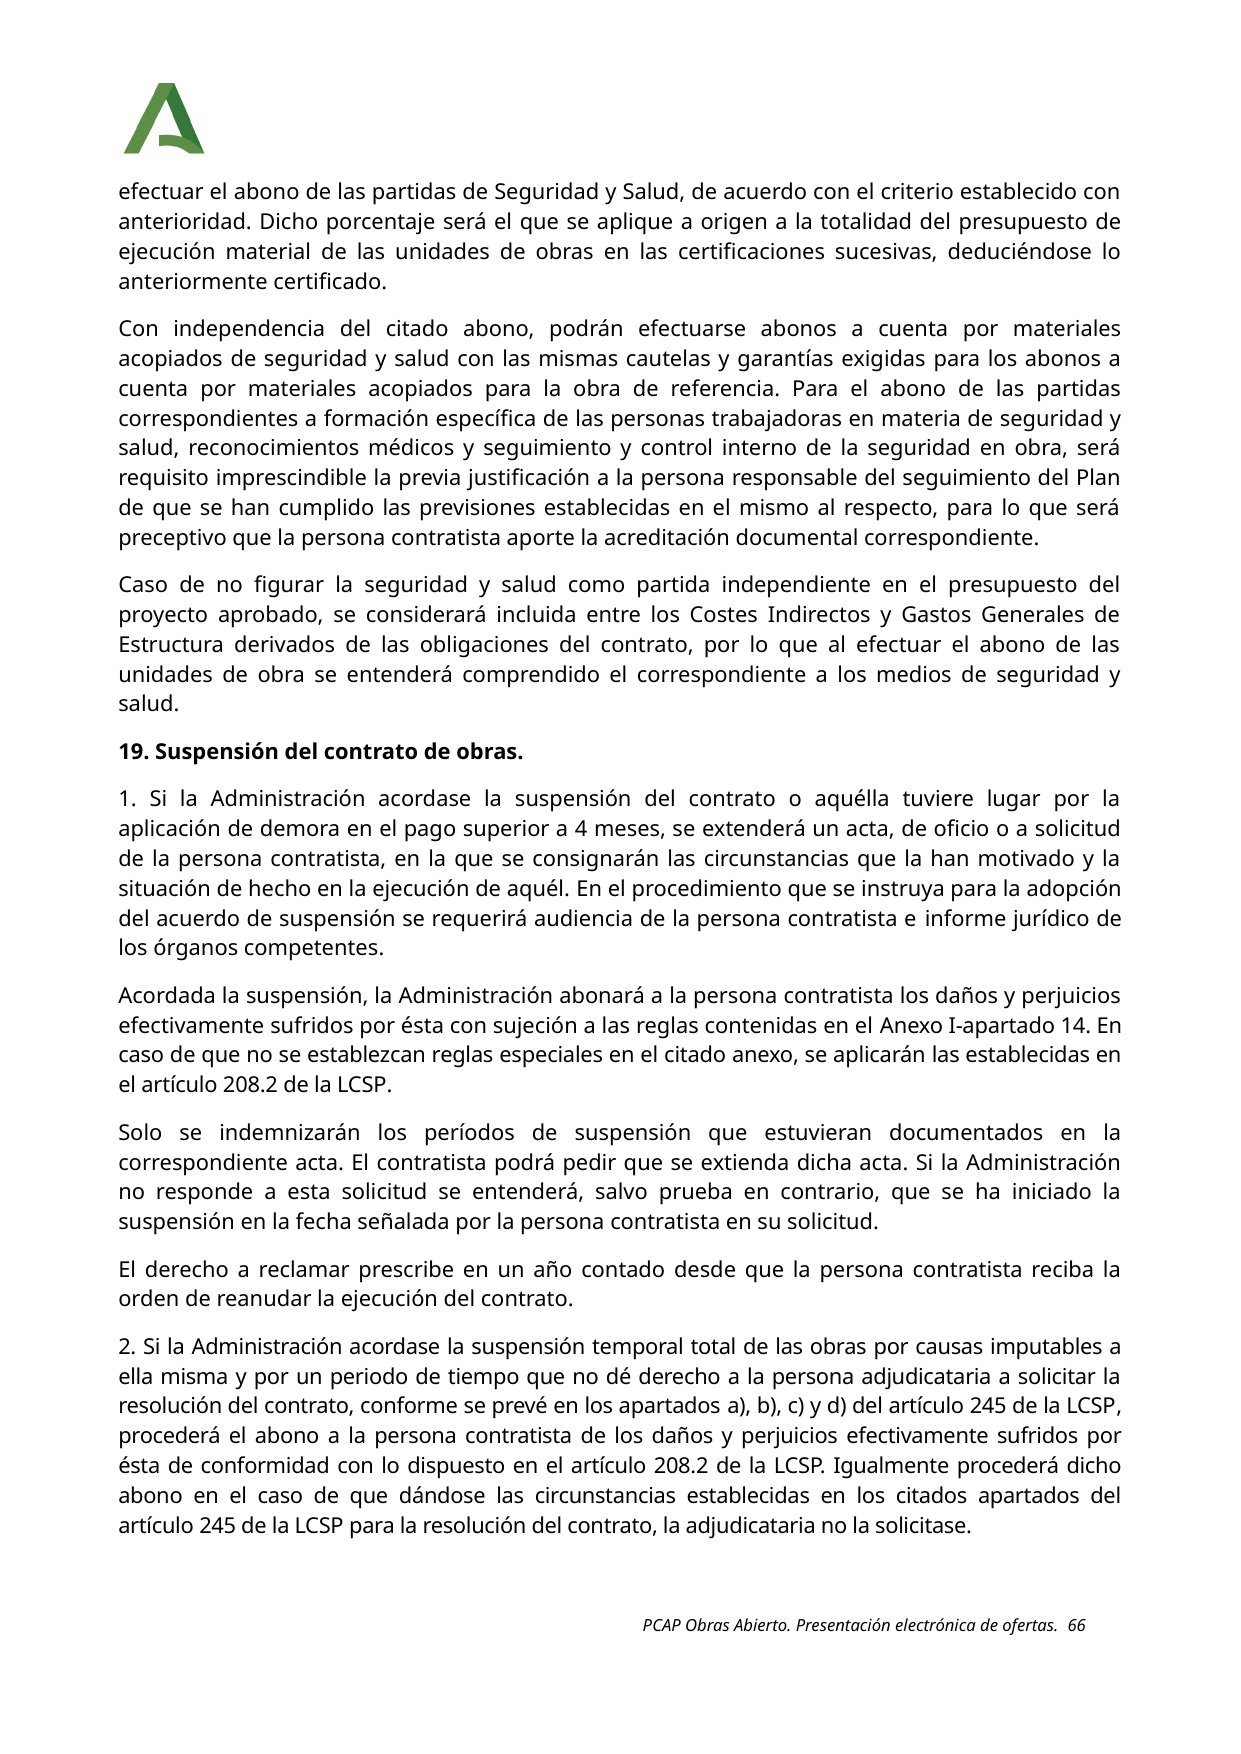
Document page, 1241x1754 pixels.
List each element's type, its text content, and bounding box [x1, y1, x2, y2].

text El derecho a reclamar prescribe en un año contado desde que la persona contratista reciba la orden de reanudar la ejecución del contrato. [118, 1254, 1122, 1313]
text 1. Si la Administración acordase la suspensión del contrato o aquélla tuviere lugar por la aplicación de demora en el pago superior a 4 meses, se extenderá un acta, de oficio o a solicitud de la persona contratista, en la que se consignarán las circunstancias que la han motivado y la situación de hecho en la ejecución de aquél. En el procedimiento que se instruya para la adopción del acuerdo de suspensión se requerirá audiencia de la persona contratista e informe jurídico de los órganos competentes. [118, 783, 1122, 962]
text efectuar el abono de las partidas de Seguridad y Salud, de acuerdo con el criterio establecido con anterioridad. Dicho porcentaje será el que se aplique a origen a la totalidad del presupuesto de ejecución material de las unidades de obras en las certificaciones sucesivas, deduciéndose lo anteriormente certificado. [118, 176, 1122, 296]
picture [119, 78, 209, 158]
text 2. Si la Administración acordase la suspensión temporal total de las obras por causas imputables a ella misma y por un periodo de tiempo que no dé derecho a la persona adjudicataria a solicitar la resolución del contrato, conforme se prevé en los apartados a), b), c) y d) del artículo 245 de la LCSP, procederá el abono a la persona contratista de los daños y perjuicios efectivamente sufridos por ésta de conformidad con lo dispuesto en el artículo 208.2 de la LCSP. Igualmente procederá dicho abono en el caso de que dándose las circunstancias establecidas en los citados apartados del artículo 245 de la LCSP para la resolución del contrato, la adjudicataria no la solicitase. [118, 1331, 1122, 1539]
subtitle 19. Suspensión del contrato de obras. [118, 736, 1122, 766]
text Con independencia del citado abono, podrán efectuarse abonos a cuenta por materiales acopiados de seguridad y salud con las mismas cautelas y garantías exigidas para los abonos a cuenta por materiales acopiados para la obra de referencia. Para el abono de las partidas correspondientes a formación específica de las personas trabajadoras en materia de seguridad y salud, reconocimientos médicos y seguimiento y control interno de la seguridad en obra, será requisito imprescindible la previa justificación a la persona responsable del seguimiento del Plan de que se han cumplido las previsiones establecidas en el mismo al respecto, para lo que será preceptivo que la persona contratista aporte la acreditación documental correspondiente. [118, 313, 1122, 552]
text Acordada la suspensión, la Administración abonará a la persona contratista los daños y perjuicios efectivamente sufridos por ésta con sujeción a las reglas contenidas en el Anexo I-apartado 14. En caso de que no se establezcan reglas especiales en el citado anexo, se aplicarán las establecidas en el artículo 208.2 de la LCSP. [118, 980, 1122, 1099]
text Caso de no figurar la seguridad y salud como partida independiente en el presupuesto del proyecto aprobado, se considerará incluida entre los Costes Indirectos y Gastos Generales de Estructura derivados de las obligaciones del contrato, por lo que al efectuar el abono de las unidades de obra se entenderá comprendido el correspondiente a los medios de seguridad y salud. [118, 569, 1122, 718]
text Solo se indemnizarán los períodos de suspensión que estuvieran documentados en la correspondiente acta. El contratista podrá pedir que se extienda dicha acta. Si la Administración no responde a esta solicitud se entenderá, salvo prueba en contrario, que se ha iniciado la suspensión en la fecha señalada por la persona contratista en su solicitud. [118, 1117, 1122, 1236]
